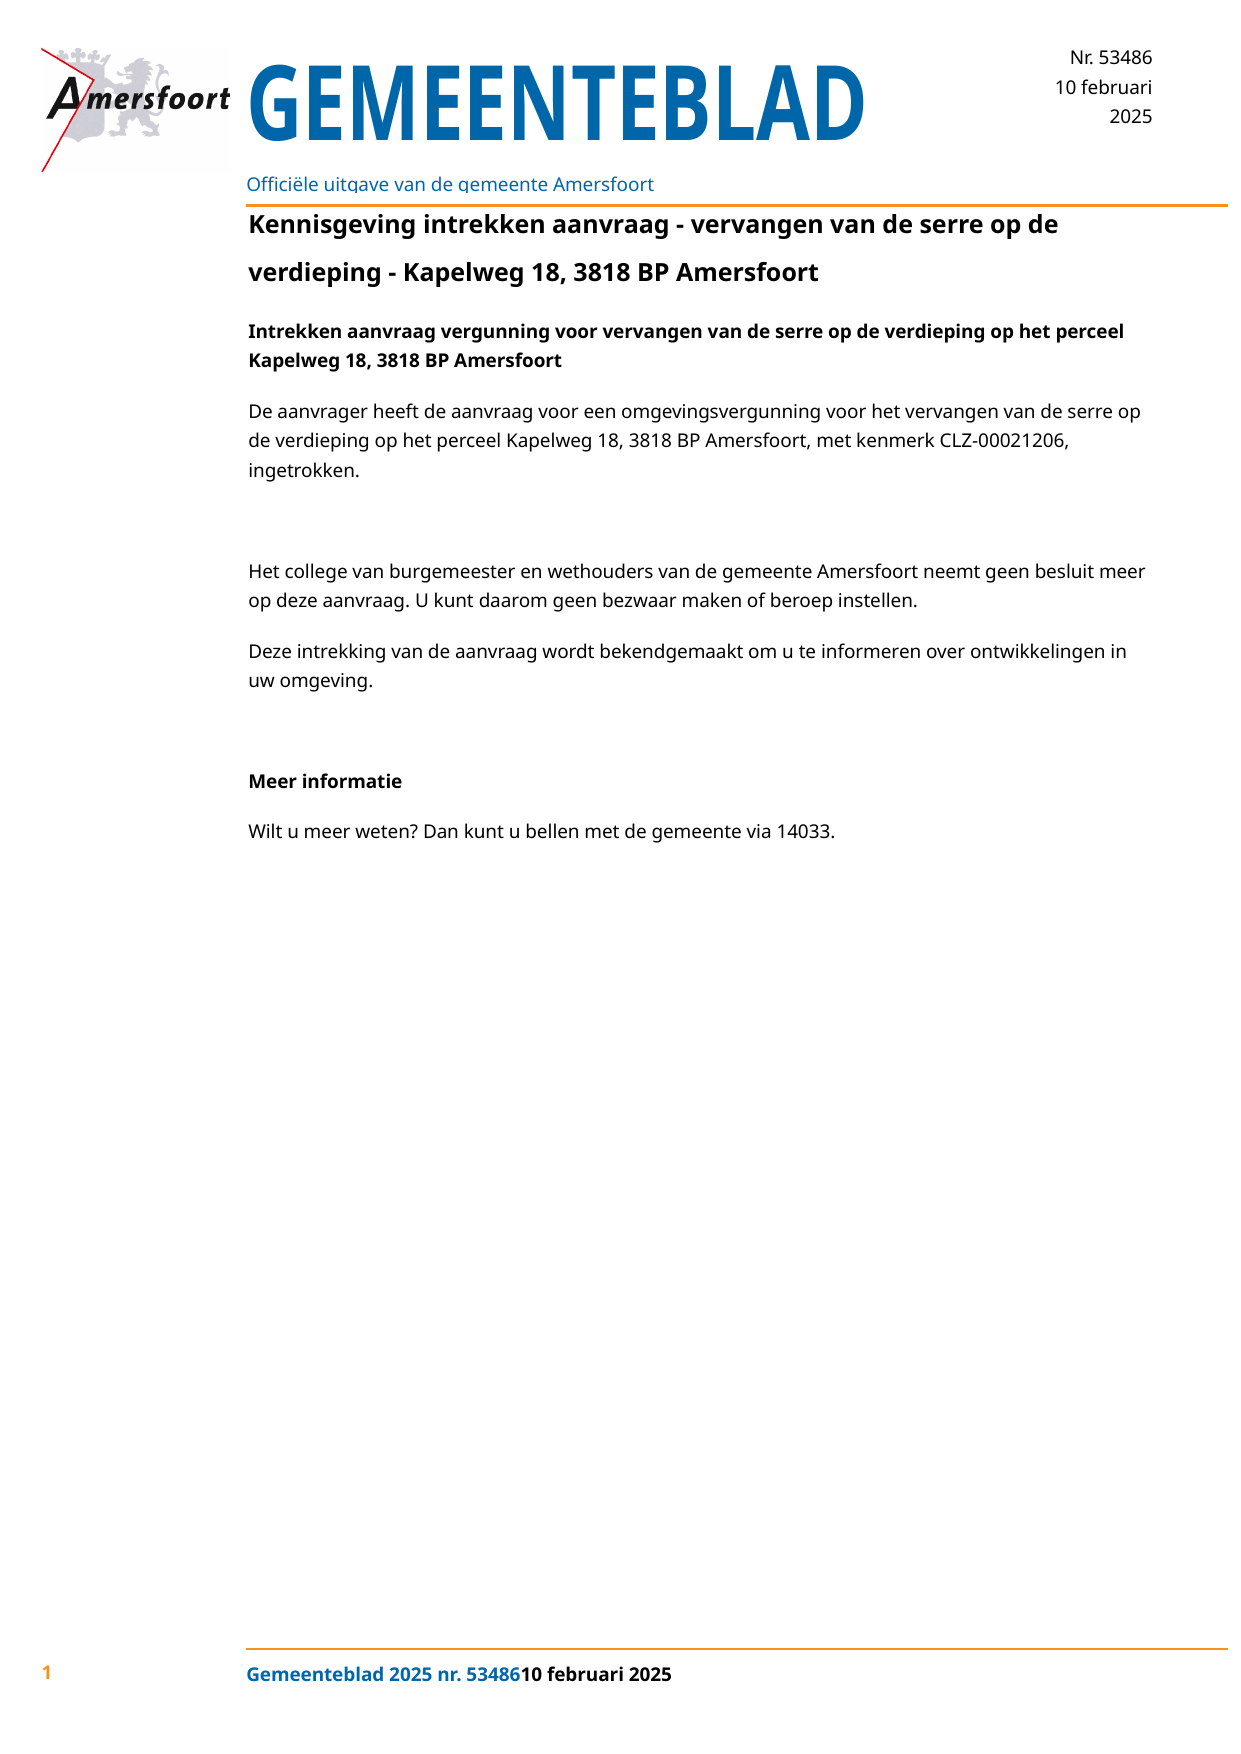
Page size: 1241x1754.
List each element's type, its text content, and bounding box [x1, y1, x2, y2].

text Meer informatie [248, 768, 1152, 794]
text Kennisgeving intrekken aanvraag - vervangen van de serre op de verdieping - Kapelweg 18, 3818 BP Amersfoort [248, 207, 1152, 288]
text Het college van burgemeester en wethouders van de gemeente Amersfoort neemt geen besluit meer op deze aanvraag. U kunt daarom geen bezwaar maken of beroep instellen. [248, 558, 1152, 613]
text De aanvrager heeft de aanvraag voor een omgevingsvergunning voor het vervangen van de serre op de verdieping op het perceel Kapelweg 18, 3818 BP Amersfoort, met kenmerk CLZ-00021206, ingetrokken. [248, 398, 1152, 483]
text Intrekken aanvraag vergunning voor vervangen van de serre op de verdieping op het perceel Kapelweg 18, 3818 BP Amersfoort [248, 318, 1152, 373]
text Wilt u meer weten? Dan kunt u bellen met de gemeente via 14033. [248, 819, 1152, 844]
picture [41, 47, 231, 172]
text Deze intrekking van de aanvraag wordt bekendgemaakt om u te informeren over ontwikkelingen in uw omgeving. [248, 638, 1152, 693]
